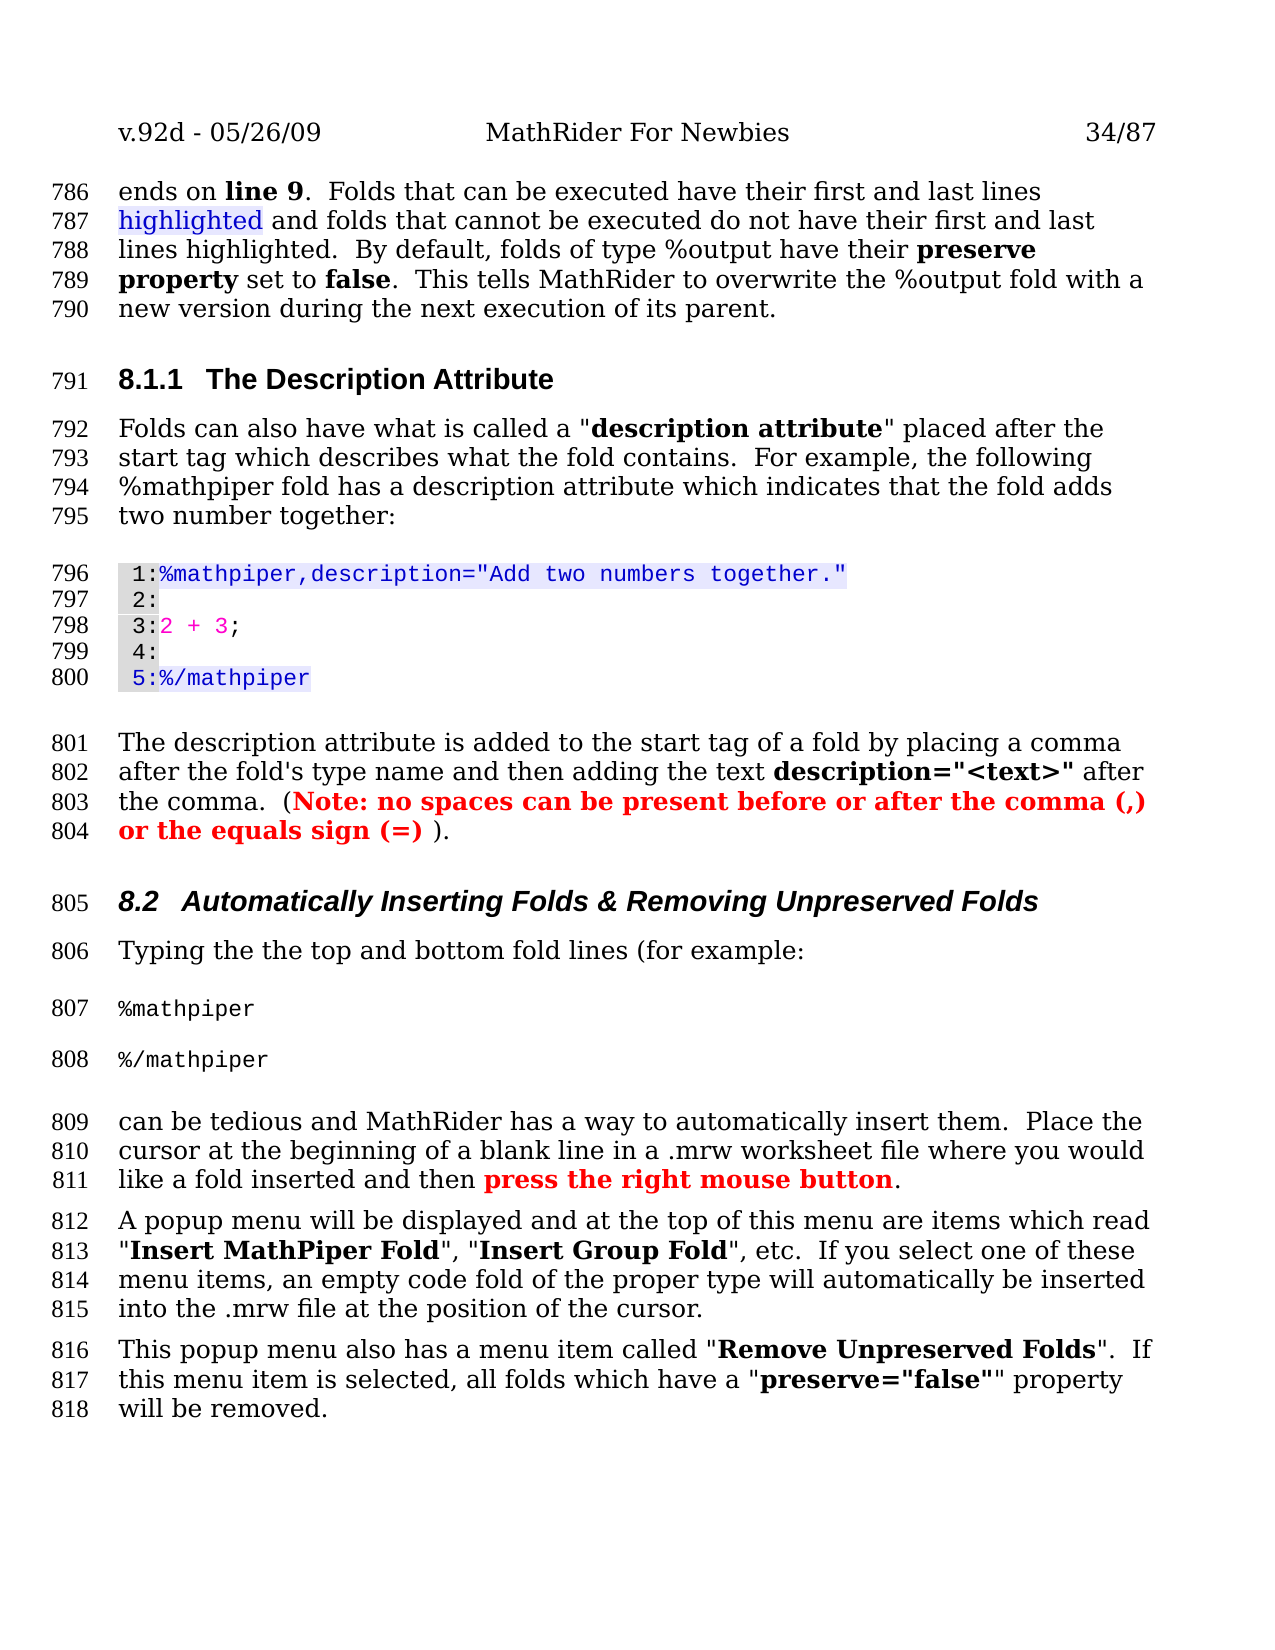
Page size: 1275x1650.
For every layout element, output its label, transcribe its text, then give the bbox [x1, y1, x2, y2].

text The description attribute is added to the start tag of a fold by placing a comma after the fold's type name and then adding the text description="<text>" after the comma. (Note: no spaces can be present before or after the comma (,) or the equals sign (=) ). [118, 728, 1157, 845]
text 5:%/mathpiper [118, 666, 1157, 692]
text can be tedious and MathRider has a way to automatically insert them. Place the cursor at the beginning of a blank line in a .mrw worksheet file where you would like a fold inserted and then press the right mouse button. [118, 1107, 1157, 1194]
text Folds can also have what is called a "description attribute" placed after the start tag which describes what the fold contains. For example, the following %mathpiper fold has a description attribute which indicates that the fold adds two number together: [118, 414, 1157, 531]
text A popup menu will be displayed and at the top of this menu are items which read "Insert MathPiper Fold", "Insert Group Fold", etc. If you select one of these menu items, an empty code fold of the proper type will automatically be inserted into the .mrw file at the position of the cursor. [118, 1207, 1157, 1323]
text ends on line 9. Folds that can be executed have their first and last lines highlighted and folds that cannot be executed do not have their first and last lines highlighted. By default, folds of type %output have their preserve property set to false. This tells MathRider to overwrite the %output fold with a new version during the next execution of its parent. [118, 177, 1157, 323]
text 4: [118, 641, 1157, 666]
text 2: [118, 589, 1157, 614]
text 3:2 + 3; [118, 614, 1157, 641]
subtitle The Description Attribute [118, 362, 1157, 396]
text %/mathpiper [118, 1049, 1157, 1075]
text Typing the the top and bottom fold lines (for example: [118, 936, 1157, 965]
text 1:%mathpiper,description="Add two numbers together." [118, 563, 1157, 589]
text This popup menu also has a menu item called "Remove Unpreserved Folds". If this menu item is selected, all folds which have a "preserve="false"" property will be removed. [118, 1336, 1157, 1423]
subtitle Automatically Inserting Folds & Removing Unpreserved Folds [118, 884, 1157, 918]
text %mathpiper [118, 997, 1157, 1023]
